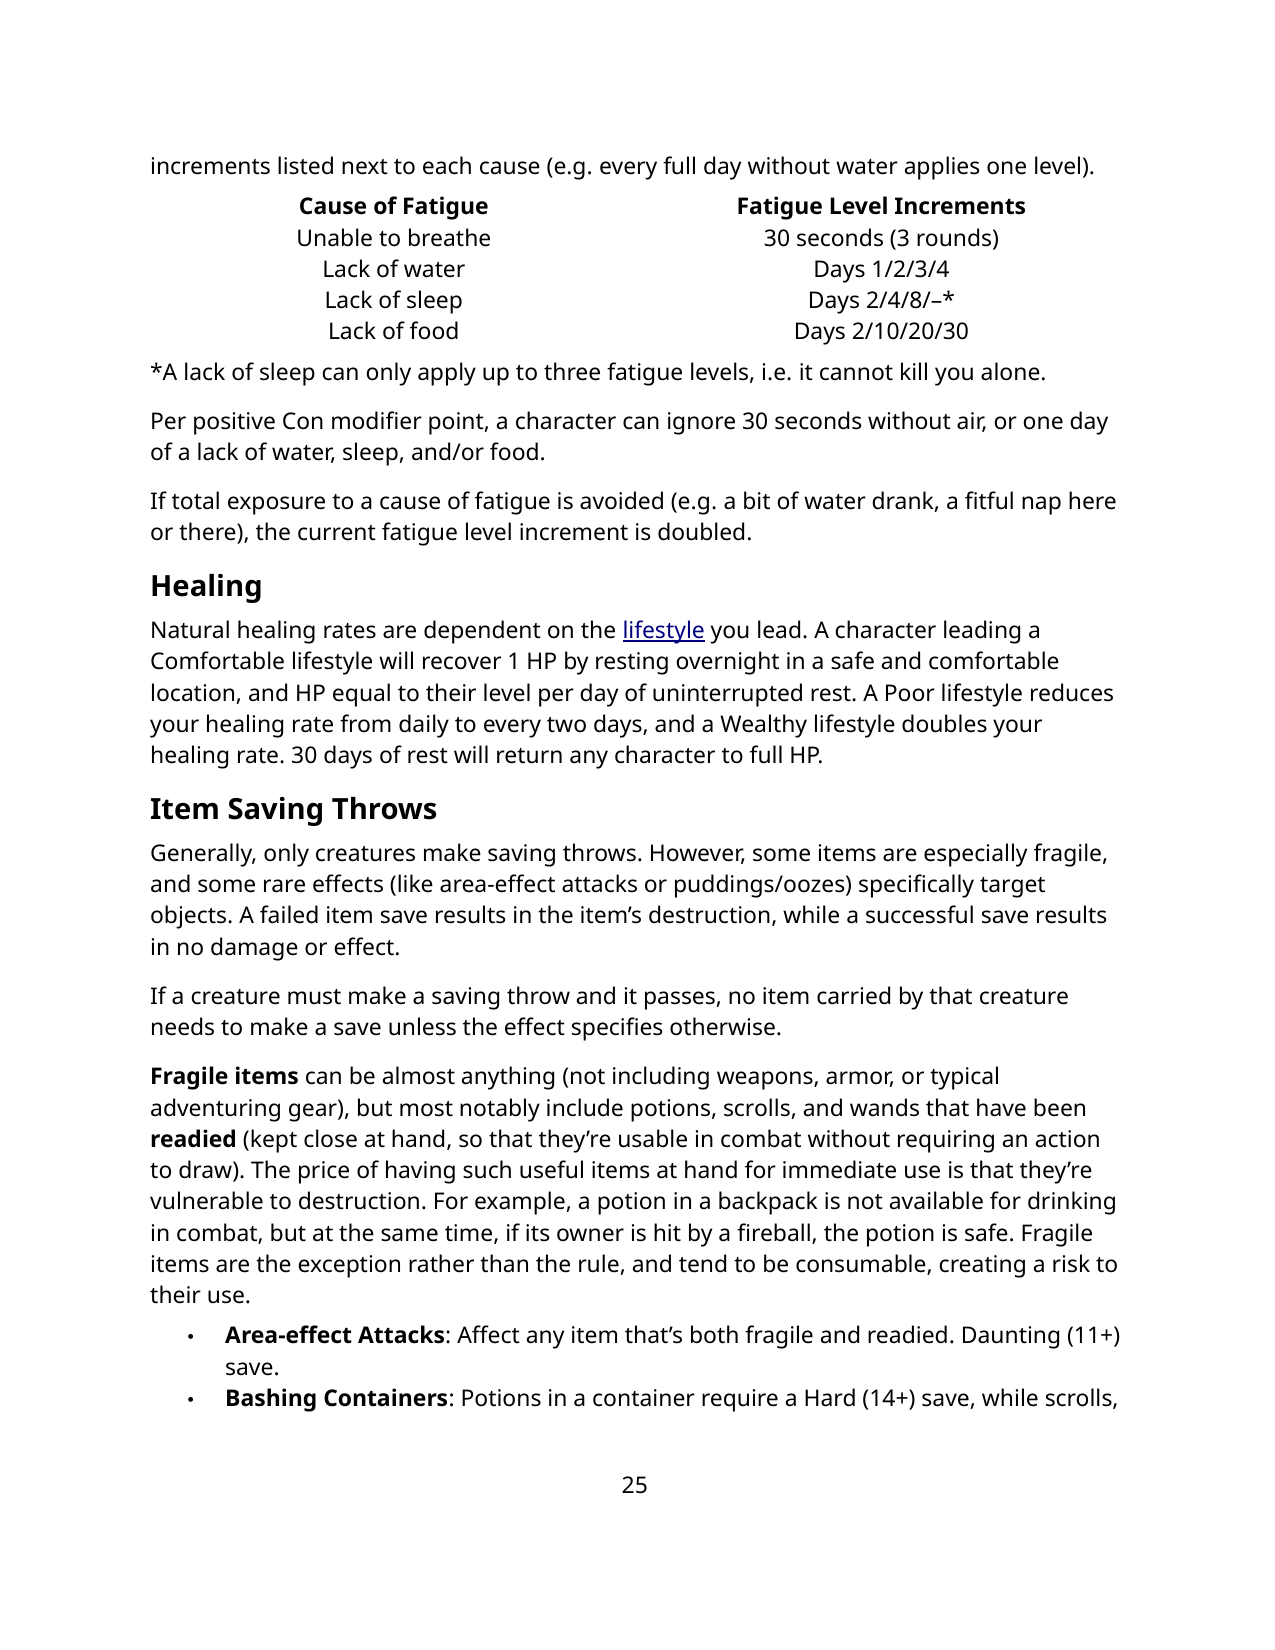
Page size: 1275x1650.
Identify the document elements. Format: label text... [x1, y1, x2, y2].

text If total exposure to a cause of fatigue is avoided (e.g. a bit of water drank, a fitful nap here or there), the current fatigue level increment is doubled. [150, 485, 1125, 547]
text *A lack of sleep can only apply up to three fatigue levels, i.e. it cannot kill you alone. [150, 355, 1125, 387]
table_cell Lack of sleep [150, 284, 637, 315]
text Generally, only creatures make saving throws. However, some items are especially fragile, and some rare effects (like area-effect attacks or puddings/oozes) specifically target objects. A failed item save results in the item’s destruction, while a successful save results in no damage or effect. [150, 837, 1125, 962]
list Area-effect Attacks: Affect any item that’s both fragile and readied. Daunting (11+) save. [187, 1319, 1125, 1382]
table_cell Days 2/4/8/–* [638, 284, 1125, 315]
subtitle Healing [150, 565, 1125, 605]
table_cell 30 seconds (3 rounds) [638, 221, 1125, 253]
list Bashing Containers: Potions in a container require a Hard (14+) save, while scrolls, [187, 1382, 1125, 1413]
text Per positive Con modifier point, a character can ignore 30 seconds without air, or one day of a lack of water, sleep, and/or food. [150, 404, 1125, 467]
table_header Cause of Fatigue [150, 190, 637, 221]
table_cell Days 1/2/3/4 [638, 253, 1125, 284]
text increments listed next to each cause (e.g. every full day without water applies one level). [150, 150, 1125, 181]
subtitle Item Saving Throws [150, 788, 1125, 828]
text Fragile items can be almost anything (not including weapons, armor, or typical adventuring gear), but most notably include potions, scrolls, and wands that have been readied (kept close at hand, so that they’re usable in combat without requiring an action to draw). The price of having such useful items at hand for immediate use is that they’re vulnerable to destruction. For example, a potion in a backpack is not available for drinking in combat, but at the same time, if its owner is hit by a fireball, the potion is safe. Fragile items are the exception rather than the rule, and tend to be consumable, creating a risk to their use. [150, 1060, 1125, 1310]
table_cell Days 2/10/20/30 [638, 315, 1125, 346]
table_cell Unable to breathe [150, 221, 637, 253]
text Natural healing rates are dependent on the lifestyle you lead. A character leading a Comfortable lifestyle will recover 1 HP by resting overnight in a safe and comfortable location, and HP equal to their level per day of uninterrupted rest. A Poor lifestyle reduces your healing rate from daily to every two days, and a Wealthy lifestyle doubles your healing rate. 30 days of rest will return any character to full HP. [150, 614, 1125, 770]
table_header Fatigue Level Increments [638, 190, 1125, 221]
table_cell Lack of food [150, 315, 637, 346]
text If a creature must make a saving throw and it passes, no item carried by that creature needs to make a save unless the effect specifies otherwise. [150, 980, 1125, 1042]
table_cell Lack of water [150, 253, 637, 284]
